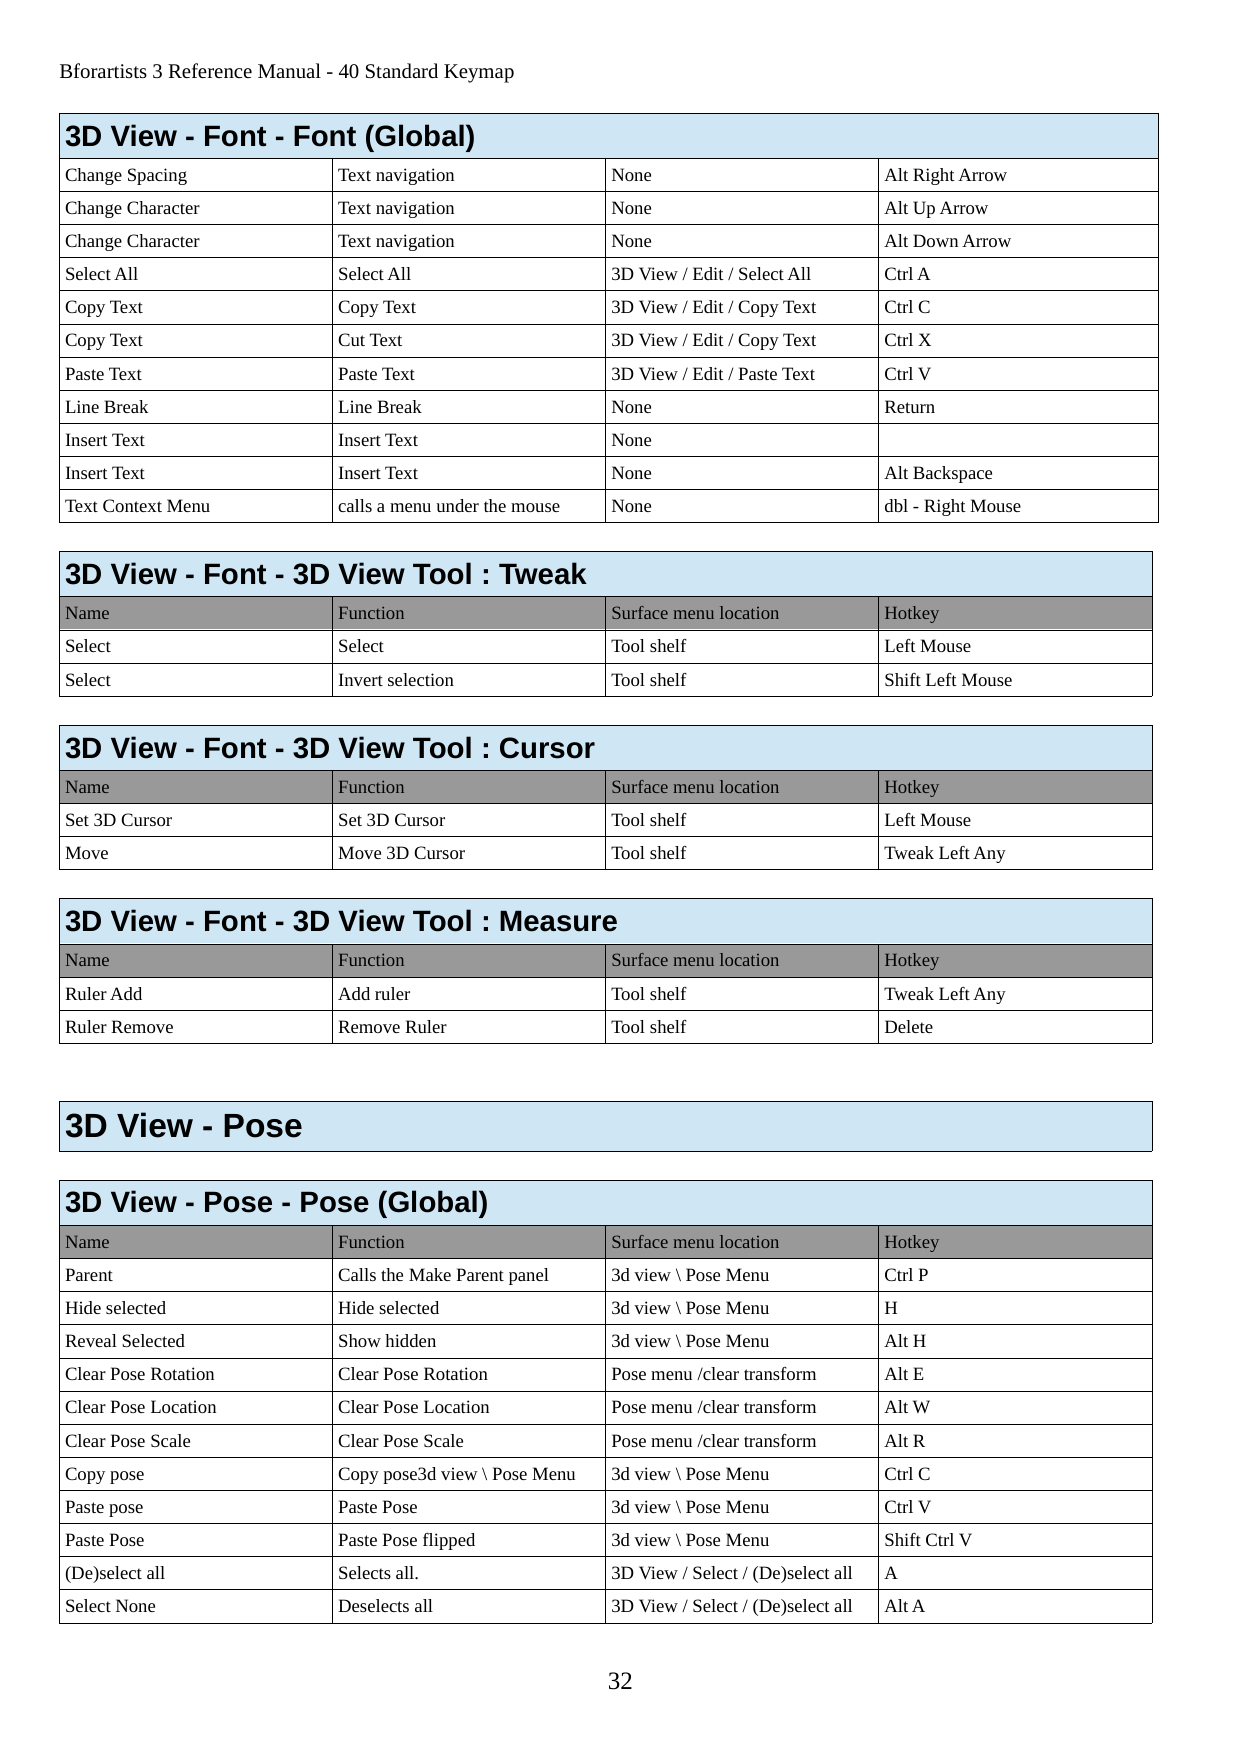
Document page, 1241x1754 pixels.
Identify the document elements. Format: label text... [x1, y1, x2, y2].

table_cell Selects all. [333, 1557, 605, 1589]
table_cell Copy Text [333, 291, 605, 323]
table_cell Remove Ruler [333, 1011, 605, 1043]
table_cell Select All [333, 258, 605, 290]
table_cell Tool shelf [606, 664, 878, 696]
table_cell H [879, 1292, 1152, 1324]
table_cell Name [60, 945, 332, 977]
table_cell Insert Text [333, 424, 605, 456]
table_cell Paste Pose [60, 1524, 332, 1556]
table_cell Clear Pose Scale [60, 1425, 332, 1457]
table_cell Hide selected [333, 1292, 605, 1324]
table_cell Change Spacing [60, 159, 332, 191]
table_header 3D View - Font - 3D View Tool : Tweak [60, 552, 1152, 596]
table_cell Show hidden [333, 1325, 605, 1357]
table_cell Select [60, 631, 332, 663]
table_cell Shift Left Mouse [879, 664, 1152, 696]
table_cell calls a menu under the mouse [333, 490, 605, 522]
table_cell 3d view \ Pose Menu [606, 1325, 878, 1357]
table_cell None [606, 457, 878, 489]
table_cell Tweak Left Any [879, 978, 1152, 1010]
table_cell Tool shelf [606, 1011, 878, 1043]
table_cell Function [333, 597, 605, 629]
table_cell None [606, 424, 878, 456]
table_cell Tool shelf [606, 837, 878, 869]
table_cell None [606, 391, 878, 423]
table_cell 3D View / Edit / Copy Text [606, 291, 878, 323]
table_cell Ctrl X [879, 325, 1158, 357]
table_cell Select None [60, 1590, 332, 1622]
table_cell Cut Text [333, 325, 605, 357]
table_cell Add ruler [333, 978, 605, 1010]
table_cell Hide selected [60, 1292, 332, 1324]
table_cell Paste Pose [333, 1491, 605, 1523]
table_cell Clear Pose Location [333, 1392, 605, 1424]
table_cell 3d view \ Pose Menu [606, 1491, 878, 1523]
table_cell Tweak Left Any [879, 837, 1152, 869]
table_cell Paste Text [60, 358, 332, 390]
table_cell Move 3D Cursor [333, 837, 605, 869]
table_cell None [606, 192, 878, 224]
table_header 3D View - Font - 3D View Tool : Measure [60, 899, 1152, 943]
table_cell Name [60, 1226, 332, 1258]
table_cell 3D View / Edit / Select All [606, 258, 878, 290]
table_cell Delete [879, 1011, 1152, 1043]
table_cell Hotkey [879, 1226, 1152, 1258]
table_cell Paste pose [60, 1491, 332, 1523]
table_cell Hotkey [879, 771, 1152, 803]
table_cell Clear Pose Rotation [333, 1359, 605, 1391]
table_cell Function [333, 1226, 605, 1258]
table_cell 3D View / Select / (De)select all [606, 1557, 878, 1589]
table_cell 3d view \ Pose Menu [606, 1524, 878, 1556]
table_cell Alt E [879, 1359, 1152, 1391]
table_cell Alt W [879, 1392, 1152, 1424]
table_cell Copy pose3d view \ Pose Menu [333, 1458, 605, 1490]
table_cell Line Break [60, 391, 332, 423]
table_cell Ctrl V [879, 358, 1158, 390]
table_cell dbl - Right Mouse [879, 490, 1158, 522]
table_cell Name [60, 771, 332, 803]
table_cell Name [60, 597, 332, 629]
table_cell Set 3D Cursor [60, 804, 332, 836]
table_cell Paste Pose flipped [333, 1524, 605, 1556]
table_cell Hotkey [879, 945, 1152, 977]
table_cell Paste Text [333, 358, 605, 390]
table_cell Line Break [333, 391, 605, 423]
table_cell Alt H [879, 1325, 1152, 1357]
table_cell None [606, 159, 878, 191]
table_cell Change Character [60, 192, 332, 224]
table_cell 3d view \ Pose Menu [606, 1458, 878, 1490]
table_cell Text Context Menu [60, 490, 332, 522]
table_cell Invert selection [333, 664, 605, 696]
table_cell Ruler Add [60, 978, 332, 1010]
table_cell None [606, 225, 878, 257]
table_cell Ruler Remove [60, 1011, 332, 1043]
table_cell Function [333, 771, 605, 803]
table_cell Pose menu /clear transform [606, 1392, 878, 1424]
table_header 3D View - Pose [60, 1102, 1152, 1151]
table_cell Alt Backspace [879, 457, 1158, 489]
table_cell [879, 424, 1158, 456]
table_cell 3D View / Edit / Paste Text [606, 358, 878, 390]
table_cell Copy Text [60, 291, 332, 323]
table_cell 3d view \ Pose Menu [606, 1259, 878, 1291]
table_cell Ctrl A [879, 258, 1158, 290]
table_cell Function [333, 945, 605, 977]
table_cell Alt Down Arrow [879, 225, 1158, 257]
table_cell Hotkey [879, 597, 1152, 629]
table_cell Calls the Make Parent panel [333, 1259, 605, 1291]
table_cell 3d view \ Pose Menu [606, 1292, 878, 1324]
table_cell (De)select all [60, 1557, 332, 1589]
table_cell Shift Ctrl V [879, 1524, 1152, 1556]
table_cell Ctrl C [879, 1458, 1152, 1490]
table_cell Left Mouse [879, 804, 1152, 836]
table_cell Tool shelf [606, 804, 878, 836]
table_cell Reveal Selected [60, 1325, 332, 1357]
table_cell None [606, 490, 878, 522]
table_cell Surface menu location [606, 597, 878, 629]
table_cell Move [60, 837, 332, 869]
table_cell Select [333, 631, 605, 663]
table_cell Tool shelf [606, 631, 878, 663]
table_cell Ctrl P [879, 1259, 1152, 1291]
table_cell Ctrl C [879, 291, 1158, 323]
table_header 3D View - Font - 3D View Tool : Cursor [60, 726, 1152, 770]
table_cell Change Character [60, 225, 332, 257]
table_cell Alt Right Arrow [879, 159, 1158, 191]
table_cell Text navigation [333, 225, 605, 257]
table_header 3D View - Pose - Pose (Global) [60, 1181, 1152, 1225]
table_cell Clear Pose Scale [333, 1425, 605, 1457]
table_cell A [879, 1557, 1152, 1589]
table_cell Alt Up Arrow [879, 192, 1158, 224]
table_cell Clear Pose Rotation [60, 1359, 332, 1391]
table_cell 3D View / Select / (De)select all [606, 1590, 878, 1622]
table_cell Text navigation [333, 159, 605, 191]
table_cell Surface menu location [606, 1226, 878, 1258]
table_cell Pose menu /clear transform [606, 1425, 878, 1457]
table_cell Alt R [879, 1425, 1152, 1457]
table_cell 3D View / Edit / Copy Text [606, 325, 878, 357]
table_cell Return [879, 391, 1158, 423]
table_cell Select [60, 664, 332, 696]
table_cell Select All [60, 258, 332, 290]
table_cell Surface menu location [606, 771, 878, 803]
table_cell Text navigation [333, 192, 605, 224]
table_cell Copy pose [60, 1458, 332, 1490]
table_cell Insert Text [60, 424, 332, 456]
table_header 3D View - Font - Font (Global) [60, 114, 1158, 158]
table_cell Tool shelf [606, 978, 878, 1010]
table_cell Left Mouse [879, 631, 1152, 663]
table_cell Parent [60, 1259, 332, 1291]
table_cell Clear Pose Location [60, 1392, 332, 1424]
table_cell Alt A [879, 1590, 1152, 1622]
table_cell Insert Text [333, 457, 605, 489]
table_cell Deselects all [333, 1590, 605, 1622]
table_cell Copy Text [60, 325, 332, 357]
table_cell Ctrl V [879, 1491, 1152, 1523]
table_cell Set 3D Cursor [333, 804, 605, 836]
table_cell Surface menu location [606, 945, 878, 977]
table_cell Insert Text [60, 457, 332, 489]
table_cell Pose menu /clear transform [606, 1359, 878, 1391]
